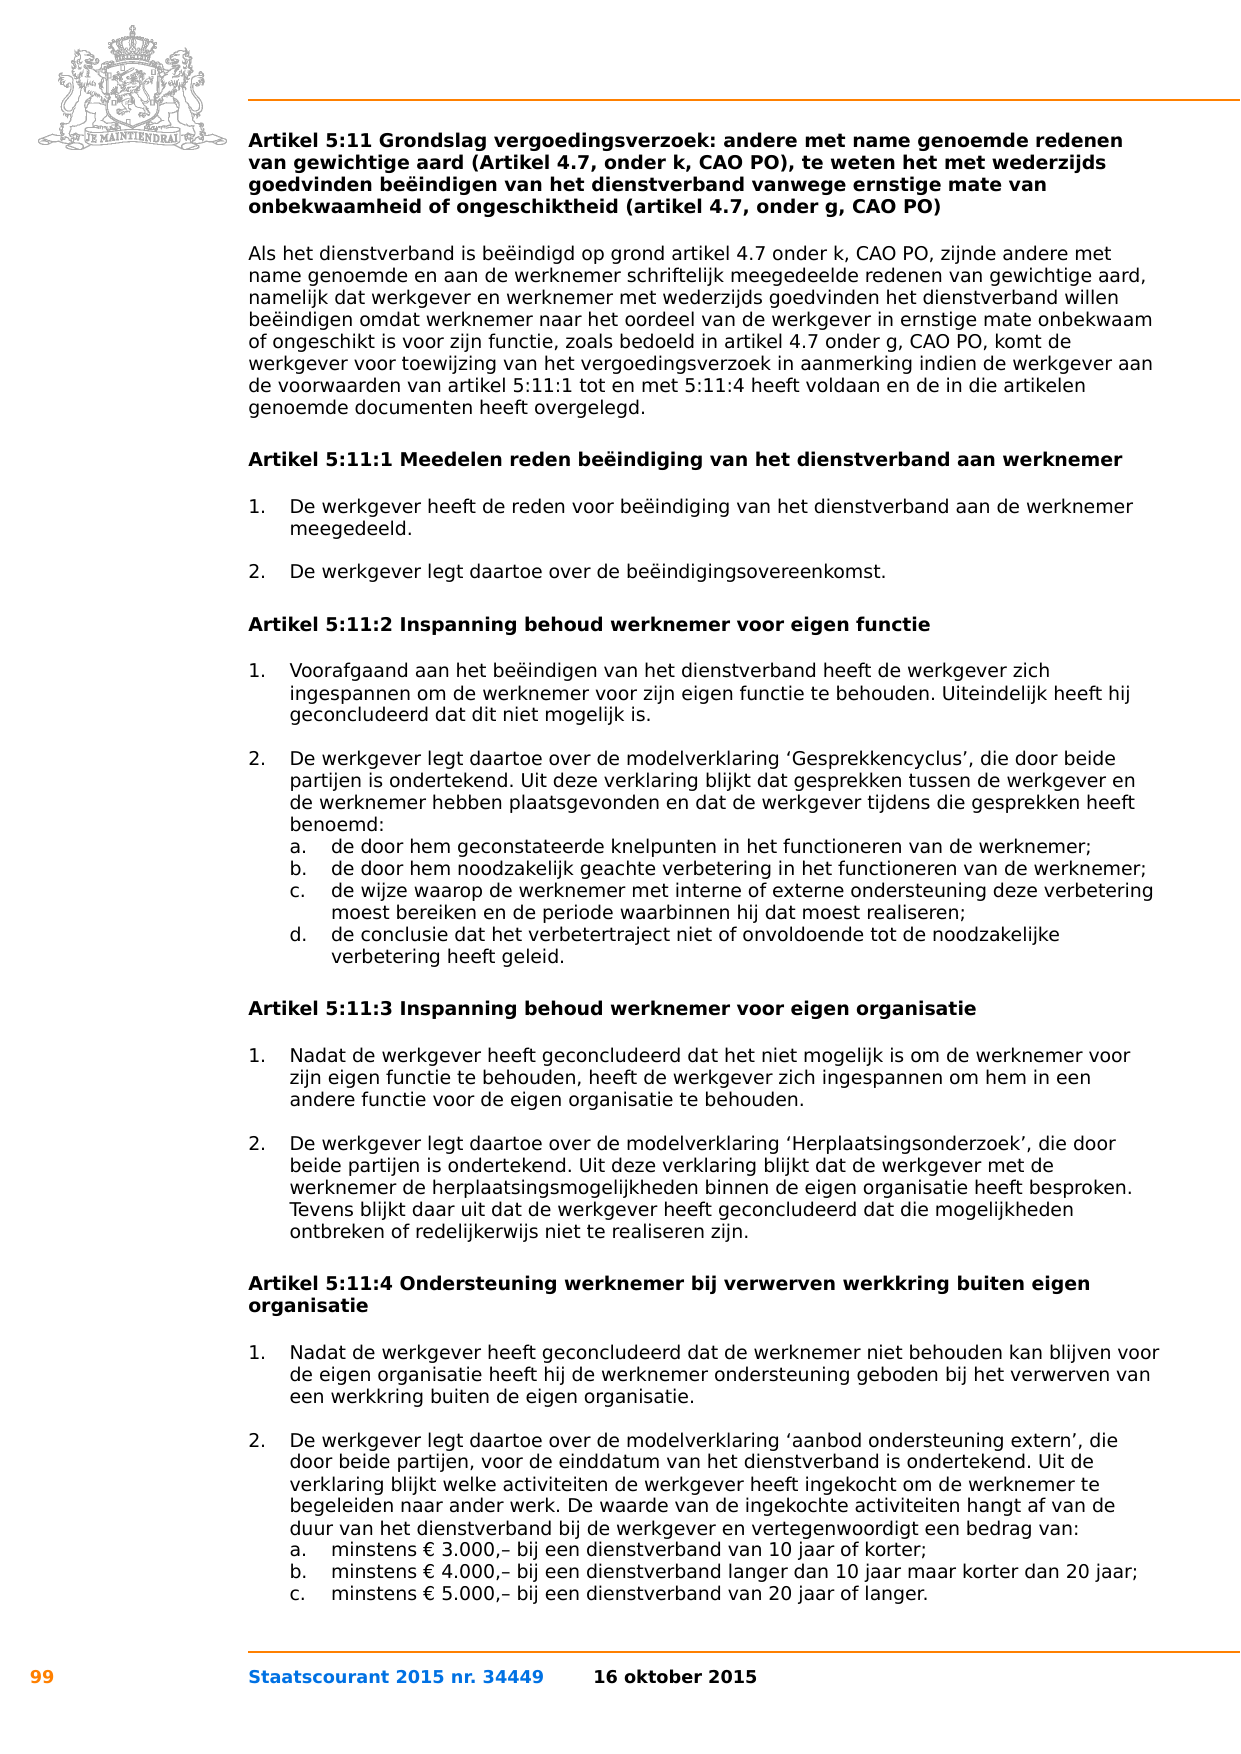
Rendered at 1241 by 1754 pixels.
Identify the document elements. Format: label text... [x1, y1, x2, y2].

text b. de door hem noodzakelijk geachte verbetering in het functioneren van de werknemer; [289, 858, 1163, 880]
text Als het dienstverband is beëindigd op grond artikel 4.7 onder k, CAO PO, zijnde andere met name genoemde en aan de werknemer schriftelijk meegedeelde redenen van gewichtige aard, namelijk dat werkgever en werknemer met wederzijds goedvinden het dienstverband willen beëindigen omdat werknemer naar het oordeel van de werkgever in ernstige mate onbekwaam of ongeschikt is voor zijn functie, zoals bedoeld in artikel 4.7 onder g, CAO PO, komt de werkgever voor toewijzing van het vergoedingsverzoek in aanmerking indien de werkgever aan de voorwaarden van artikel 5:11:1 tot en met 5:11:4 heeft voldaan en de in die artikelen genoemde documenten heeft overgelegd. [248, 243, 1163, 419]
picture [38, 25, 227, 150]
text d. de conclusie dat het verbetertraject niet of onvoldoende tot de noodzakelijke verbetering heeft geleid. [289, 924, 1163, 968]
text c. de wijze waarop de werknemer met interne of externe ondersteuning deze verbetering moest bereiken en de periode waarbinnen hij dat moest realiseren; [289, 880, 1163, 924]
text 1. Nadat de werkgever heeft geconcludeerd dat het niet mogelijk is om de werknemer voor zijn eigen functie te behouden, heeft de werkgever zich ingespannen om hem in een andere functie voor de eigen organisatie te behouden. [248, 1045, 1163, 1111]
subtitle Artikel 5:11:3 Inspanning behoud werknemer voor eigen organisatie [248, 998, 1163, 1020]
text b. minstens € 4.000,– bij een dienstverband langer dan 10 jaar maar korter dan 20 jaar; [289, 1561, 1163, 1583]
text 2. De werkgever legt daartoe over de modelverklaring ‘Gesprekkencyclus’, die door beide partijen is ondertekend. Uit deze verklaring blijkt dat gesprekken tussen de werkgever en de werknemer hebben plaatsgevonden en dat de werkgever tijdens die gesprekken heeft benoemd: [248, 748, 1163, 836]
subtitle Artikel 5:11:2 Inspanning behoud werknemer voor eigen functie [248, 613, 1163, 635]
text 1. Nadat de werkgever heeft geconcludeerd dat de werknemer niet behouden kan blijven voor de eigen organisatie heeft hij de werknemer ondersteuning geboden bij het verwerven van een werkkring buiten de eigen organisatie. [248, 1342, 1163, 1408]
text 2. De werkgever legt daartoe over de modelverklaring ‘Herplaatsingsonderzoek’, die door beide partijen is ondertekend. Uit deze verklaring blijkt dat de werkgever met de werknemer de herplaatsingsmogelijkheden binnen de eigen organisatie heeft besproken. Tevens blijkt daar uit dat de werkgever heeft geconcludeerd dat die mogelijkheden ontbreken of redelijkerwijs niet te realiseren zijn. [248, 1133, 1163, 1243]
text a. minstens € 3.000,– bij een dienstverband van 10 jaar of korter; [289, 1539, 1163, 1561]
text 1. De werkgever heeft de reden voor beëindiging van het dienstverband aan de werknemer meegedeeld. [248, 496, 1163, 539]
subtitle Artikel 5:11:4 Ondersteuning werknemer bij verwerven werkkring buiten eigen organisatie [248, 1273, 1163, 1317]
text a. de door hem geconstateerde knelpunten in het functioneren van de werknemer; [289, 836, 1163, 858]
text c. minstens € 5.000,– bij een dienstverband van 20 jaar of langer. [289, 1583, 1163, 1605]
subtitle Artikel 5:11 Grondslag vergoedingsverzoek: andere met name genoemde redenen van gewichtige aard (Artikel 4.7, onder k, CAO PO), te weten het met wederzijds goedvinden beëindigen van het dienstverband vanwege ernstige mate van onbekwaamheid of ongeschiktheid (artikel 4.7, onder g, CAO PO) [248, 130, 1163, 218]
subtitle Artikel 5:11:1 Meedelen reden beëindiging van het dienstverband aan werknemer [248, 449, 1163, 471]
text 1. Voorafgaand aan het beëindigen van het dienstverband heeft de werkgever zich ingespannen om de werknemer voor zijn eigen functie te behouden. Uiteindelijk heeft hij geconcludeerd dat dit niet mogelijk is. [248, 660, 1163, 726]
text 2. De werkgever legt daartoe over de modelverklaring ‘aanbod ondersteuning extern’, die door beide partijen, voor de einddatum van het dienstverband is ondertekend. Uit de verklaring blijkt welke activiteiten de werkgever heeft ingekocht om de werknemer te begeleiden naar ander werk. De waarde van de ingekochte activiteiten hangt af van de duur van het dienstverband bij de werkgever en vertegenwoordigt een bedrag van: [248, 1429, 1163, 1539]
text 2. De werkgever legt daartoe over de beëindigingsovereenkomst. [248, 561, 1163, 583]
